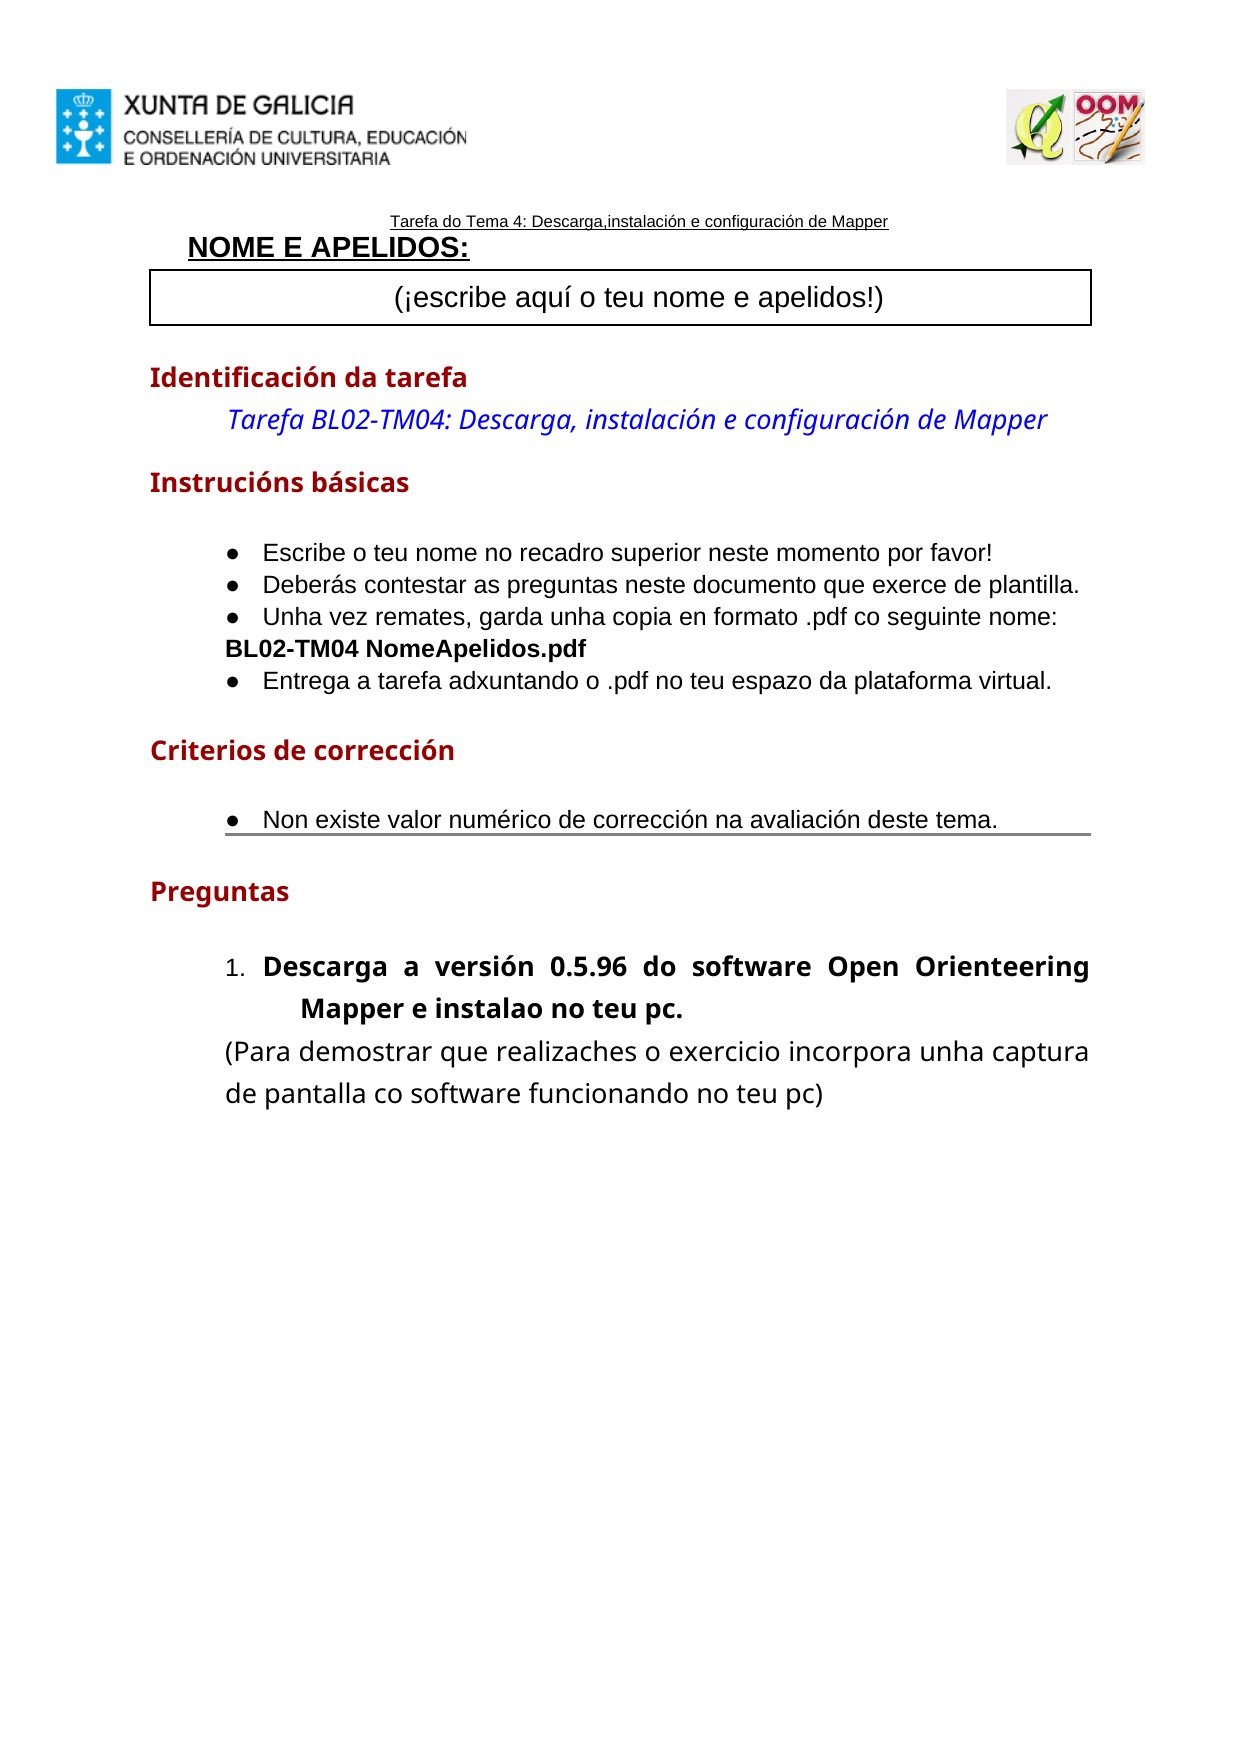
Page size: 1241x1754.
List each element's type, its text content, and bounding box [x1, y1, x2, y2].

subtitle Criterios de corrección [150, 731, 1091, 768]
picture [75, 121, 93, 156]
subtitle Identificación da tarefa [150, 358, 1091, 395]
picture [63, 110, 71, 118]
subtitle Instrucións básicas [150, 464, 1091, 501]
text (Para demostrar que realizaches o exercicio incorpora unha captura de pantalla co software funcionando no teu pc) [187, 1032, 1091, 1111]
subtitle Tarefa BL02-TM04: Descarga, instalación e configuración de Mapper [187, 401, 1091, 438]
picture [63, 126, 71, 134]
list Deberás contestar as preguntas neste documento que exerce de plantilla. [225, 571, 1091, 598]
picture [1006, 89, 1146, 165]
text NOME E APELIDOS: [187, 231, 1091, 264]
picture [95, 110, 104, 118]
picture [95, 142, 104, 151]
picture [79, 110, 88, 118]
picture [96, 126, 104, 134]
table_header (¡escribe aquí o teu nome e apelidos!) [151, 271, 1090, 324]
list Unha vez remates, garda unha copia en formato .pdf co seguinte nome: [225, 603, 1091, 631]
picture [63, 142, 71, 151]
picture [56, 89, 467, 165]
list Entrega a tarefa adxuntando o .pdf no teu espazo da plataforma virtual. [225, 667, 1091, 695]
list Escribe o teu nome no recadro superior neste momento por favor! [225, 538, 1091, 566]
subtitle Preguntas [150, 873, 1091, 909]
list Non existe valor numérico de corrección na avaliación deste tema. [225, 805, 1091, 833]
text BL02-TM04 NomeApelidos.pdf [225, 635, 1091, 663]
list Descarga a versión 0.5.96 do software Open Orienteering Mapper e instalao no teu pc. [225, 947, 1091, 1026]
picture [74, 93, 93, 106]
